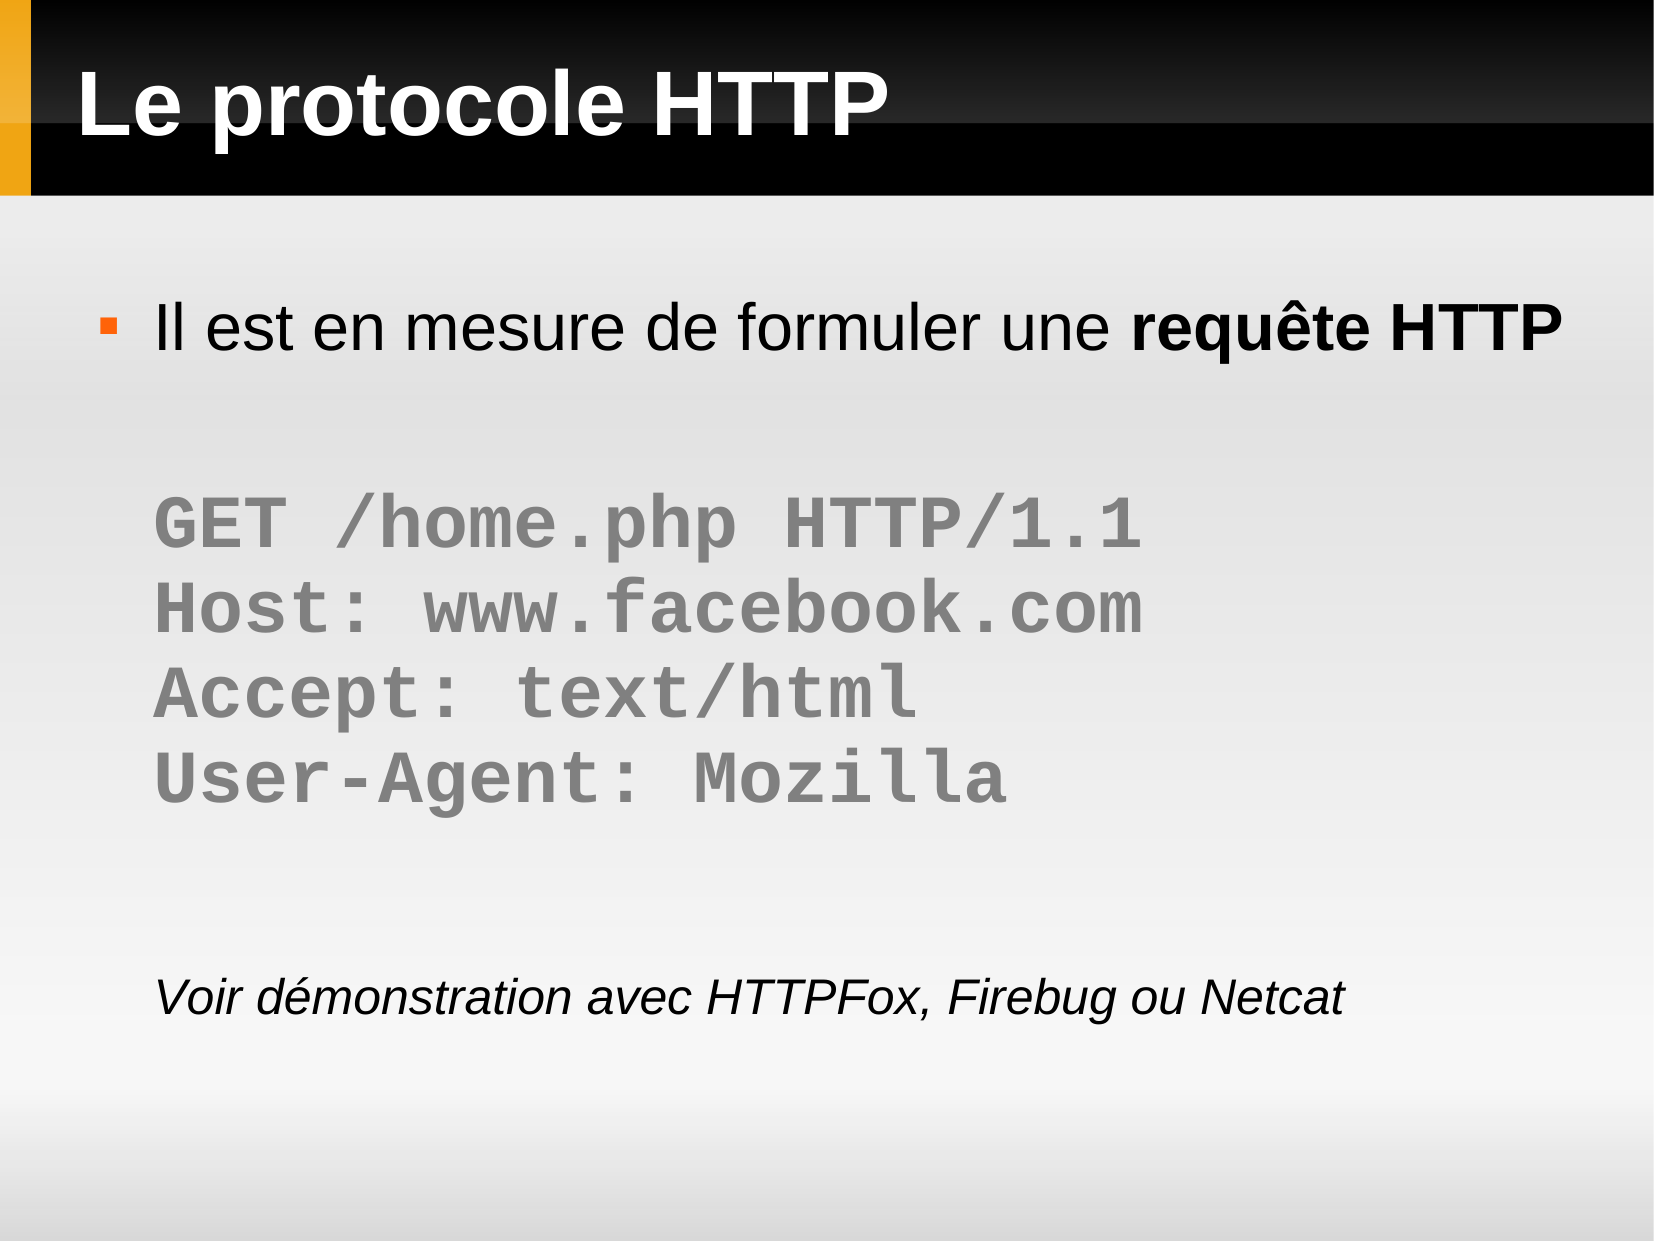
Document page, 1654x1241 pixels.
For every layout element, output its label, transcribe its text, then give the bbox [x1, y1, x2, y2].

list Il est en mesure de formuler une requête HTTP GET /home.php HTTP/1.1 Host: www.facebook.com Accept: text/html User-Agent: Mozilla Voir démonstration avec HTTPFox, Firebug ou Netcat [82, 290, 1571, 1109]
title Le protocole HTTP [76, 0, 1565, 208]
picture [0, 0, 1654, 1241]
